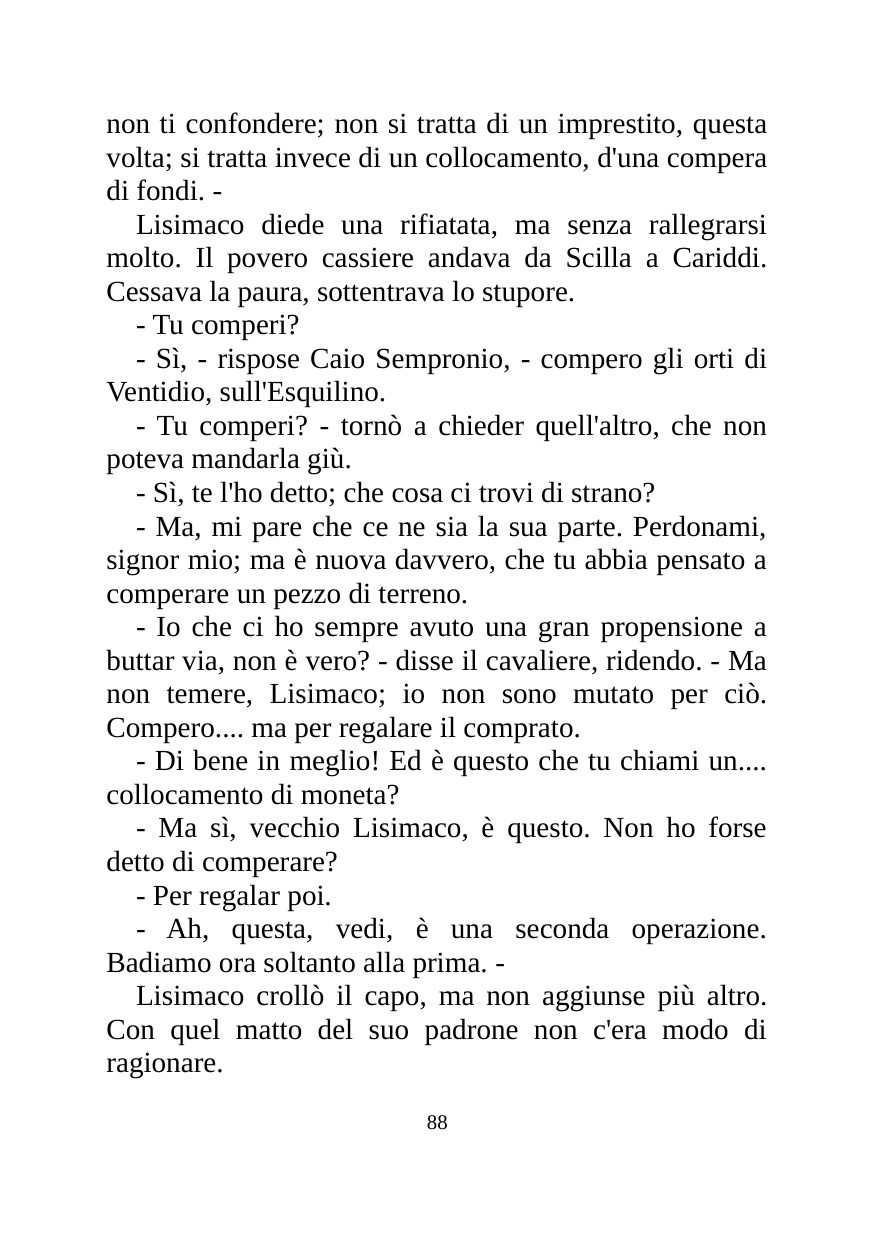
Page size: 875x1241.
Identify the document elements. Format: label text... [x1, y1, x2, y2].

text - Ma sì, vecchio Lisimaco, è questo. Non ho forse detto di comperare? [106, 811, 768, 878]
text - Ah, questa, vedi, è una seconda operazione. Badiamo ora soltanto alla prima. - [106, 911, 768, 978]
text - Sì, - rispose Caio Sempronio, - compero gli orti di Ventidio, sull'Esquilino. [106, 341, 768, 408]
text - Per regalar poi. [106, 878, 768, 911]
text Lisimaco crollò il capo, ma non aggiunse più altro. Con quel matto del suo padrone non c'era modo di ragionare. [106, 978, 768, 1079]
text - Io che ci ho sempre avuto una gran propensione a buttar via, non è vero? - disse il cavaliere, ridendo. - Ma non temere, Lisimaco; io non sono mutato per ciò. Compero.... ma per regalare il comprato. [106, 609, 768, 743]
text - Tu comperi? - tornò a chieder quell'altro, che non poteva mandarla giù. [106, 408, 768, 475]
text Lisimaco diede una rifiatata, ma senza rallegrarsi molto. Il povero cassiere andava da Scilla a Cariddi. Cessava la paura, sottentrava lo stupore. [106, 207, 768, 307]
text - Sì, te l'ho detto; che cosa ci trovi di strano? [106, 475, 768, 509]
text - Tu comperi? [106, 307, 768, 341]
text - Di bene in meglio! Ed è questo che tu chiami un.... collocamento di moneta? [106, 743, 768, 811]
text non ti confondere; non si tratta di un imprestito, questa volta; si tratta invece di un collocamento, d'una compera di fondi. - [106, 106, 768, 207]
text - Ma, mi pare che ce ne sia la sua parte. Perdonami, signor mio; ma è nuova davvero, che tu abbia pensato a comperare un pezzo di terreno. [106, 509, 768, 609]
